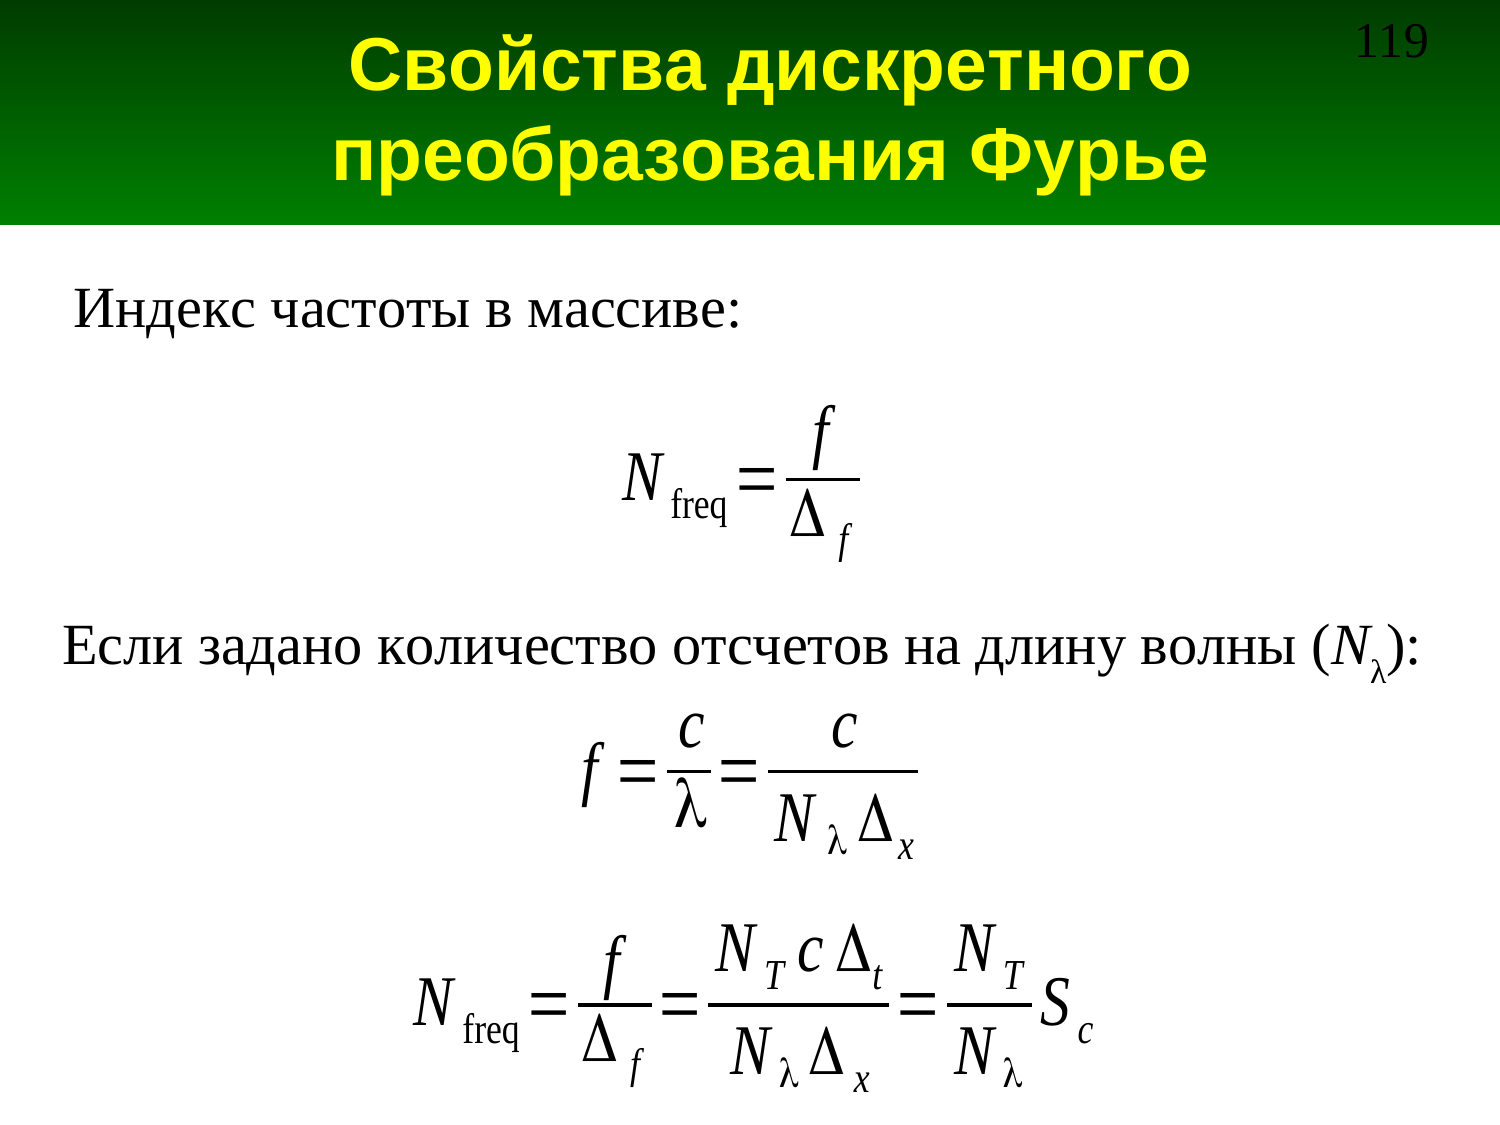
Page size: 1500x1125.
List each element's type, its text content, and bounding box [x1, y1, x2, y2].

title Свойства дискретного преобразования Фурье [100, 7, 1441, 204]
chart [603, 393, 877, 562]
text_box Если задано количество отсчетов на длину волны (Nλ): [47, 598, 1431, 698]
chart [395, 909, 1111, 1102]
text_box Индекс частоты в массиве: [59, 262, 1073, 390]
chart [555, 685, 936, 867]
